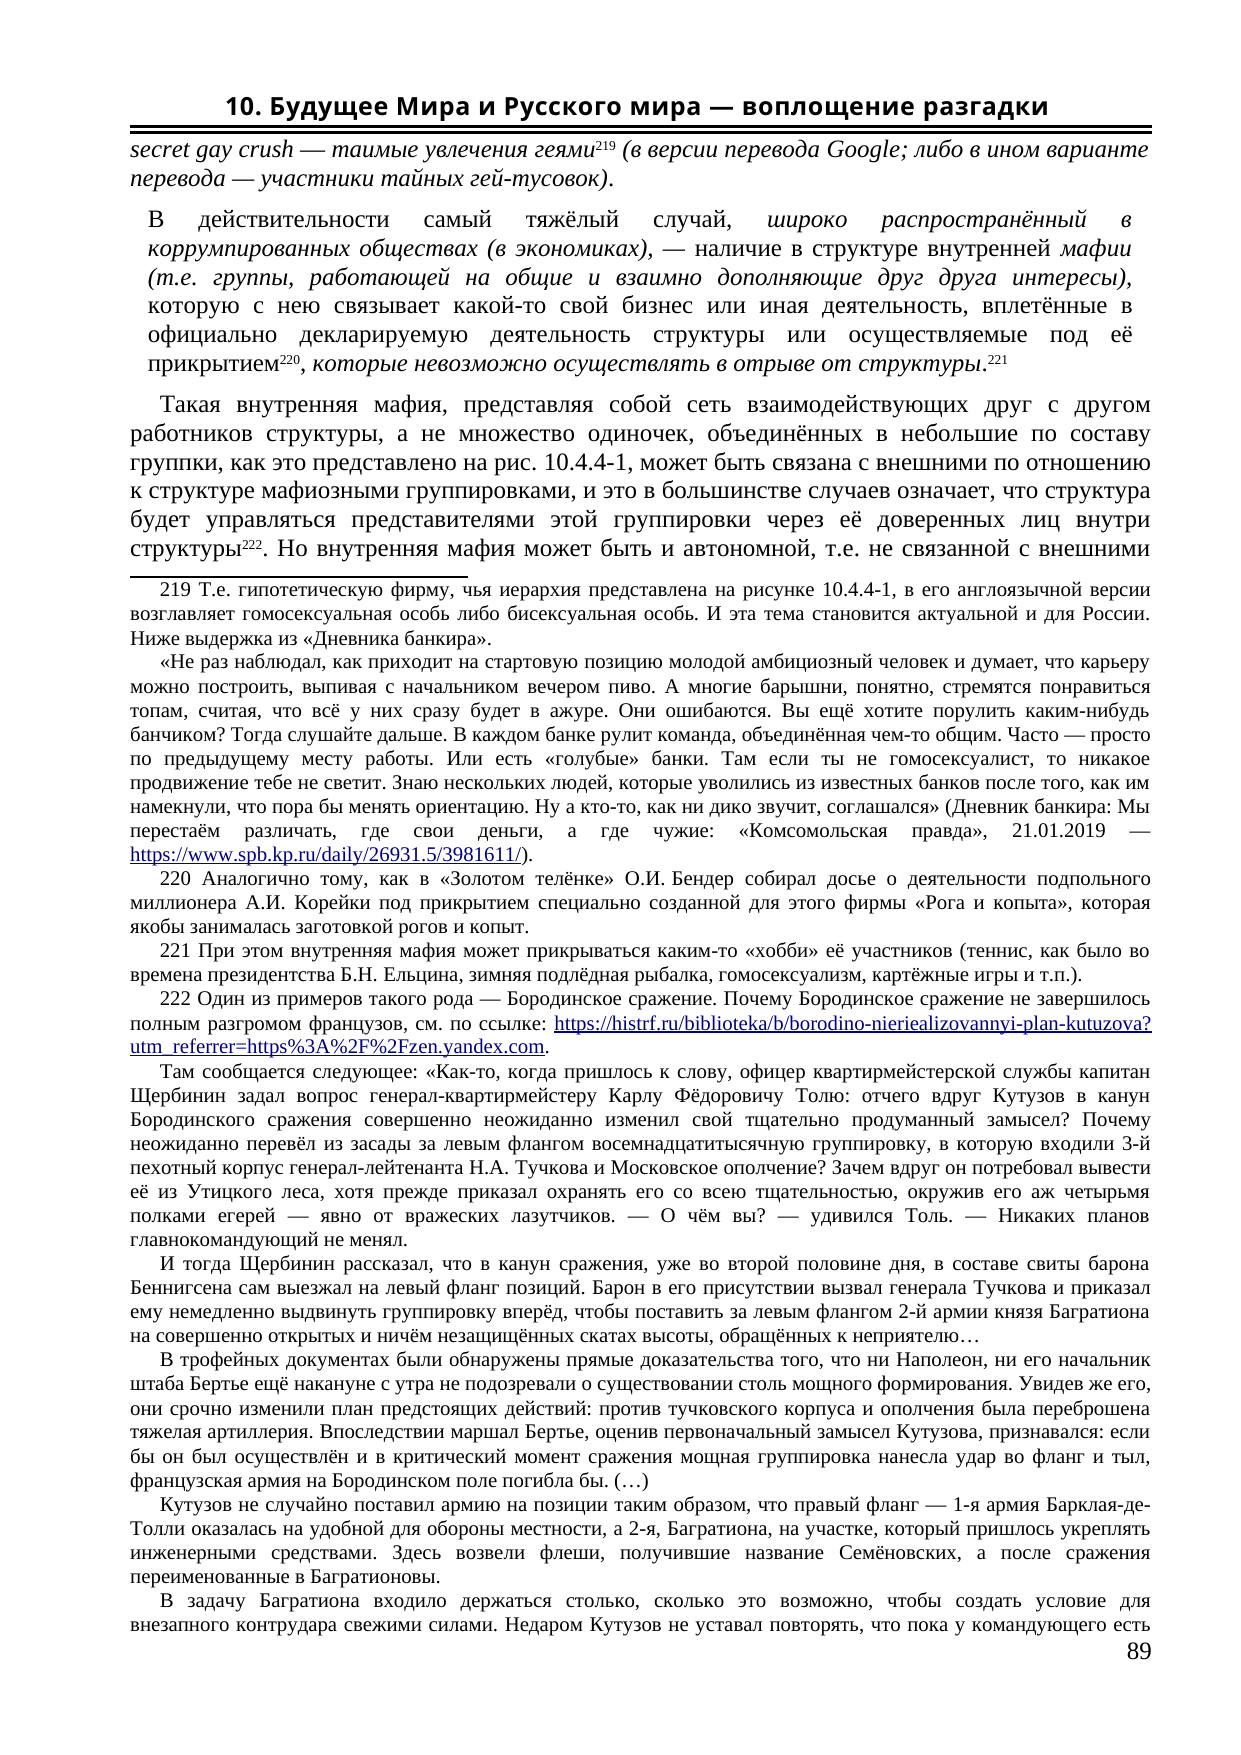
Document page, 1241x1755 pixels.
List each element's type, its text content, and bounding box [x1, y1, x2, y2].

text И тогда Щербинин рассказал, что в канун сражения, уже во второй половине дня, в составе свиты барона Беннигсена сам выезжал на левый фланг позиций. Барон в его присутствии вызвал генерала Тучкова и приказал ему немедленно выдвинуть группировку вперёд, чтобы поставить за левым флангом 2-й армии князя Багратиона на совершенно открытых и ничём незащищённых скатах высоты, обращённых к неприятелю… [130, 1251, 1152, 1347]
text Такая внутренняя мафия, представляя собой сеть взаимодействующих друг с другом работников структуры, а не множество одиночек, объединённых в небольшие по составу группки, как это представлено на рис. 10.4.4‑1, может быть связана с внешними по отношению к структуре мафиозными группировками, и это в большинстве случаев означает, что структура будет управляться представителями этой группировки через её доверенных лиц внутри структуры. Но внутренняя мафия может быть и автономной, т.е. не связанной с внешними [130, 389, 1152, 562]
text «Не раз наблюдал, как приходит на стартовую позицию молодой амбициозный человек и думает, что карьеру можно построить, выпивая с начальником вечером пиво. А многие барышни, понятно, стремятся понравиться топам, считая, что всё у них сразу будет в ажуре. Они ошибаются. Вы ещё хотите порулить каким-нибудь банчиком? Тогда слушайте дальше. В каждом банке рулит команда, объединённая чем-то общим. Часто — просто по предыдущему месту работы. Или есть «голубые» банки. Там если ты не гомосексуалист, то никакое продвижение тебе не светит. Знаю нескольких людей, которые уволились из известных банков после того, как им намекнули, что пора бы менять ориентацию. Ну а кто-то, как ни дико звучит, соглашался» (Дневник банкира: Мы перестаём различать, где свои деньги, а где чужие: «Комсомольская правда», 21.01.2019 — https://www.spb.kp.ru/daily/26931.5/3981611/). [130, 649, 1152, 866]
text При этом внутренняя мафия может прикрываться каким-то «хобби» её участников (теннис, как было во времена президентства Б.Н. Ельци­на, зимняя подлёдная рыбалка, гомосексуализм, картёжные игры и т.п.). [130, 938, 1152, 986]
text secret gay crush — таимые увлечения геями (в версии перевода Google; либо в ином варианте перевода — участники тайных гей-тусовок). [130, 134, 1152, 192]
text В задачу Багратиона входило держаться столько, сколько это возможно, чтобы создать условие для внезапного контрудара свежими силами. Недаром Кутузов не уставал повторять, что пока у командующего есть [130, 1588, 1152, 1636]
text Один из примеров такого рода — Бородинское сражение. Почему Бородинское сражение не завершилось полным разгромом французов, см. по ссылке: https://histrf.ru/biblioteka/b/borodino-nieriealizovannyi-plan-kutuzova?utm_referrer=https%3A%2F%2Fzen.yandex.com. [130, 986, 1152, 1058]
text Т.е. гипотетическую фирму, чья иерархия представлена на рисунке 10.4.4-1, в его англоязычной версии возглавляет гомосексуальная особь либо бисексуальная особь. И эта тема становится актуальной и для России. Ниже выдержка из «Дневника банкира». [130, 577, 1152, 649]
text В трофейных документах были обнаружены прямые доказательства того, что ни Наполеон, ни его начальник штаба Бертье ещё накануне с утра не подозревали о существовании столь мощного формирования. Увидев же его, они срочно изменили план предстоящих действий: против тучковского корпуса и ополчения была переброшена тяжелая артиллерия. Впоследствии маршал Бертье, оценив первоначальный замысел Кутузова, признавался: если бы он был осуществлён и в критический момент сражения мощная группировка нанесла удар во фланг и тыл, французская армия на Бородинском поле погибла бы. (…) [130, 1347, 1152, 1492]
text Там сообщается следующее: «Как-то, когда пришлось к слову, офицер квартирмейстерской службы капитан Щербинин задал вопрос генерал-квартирмейстеру Карлу Фёдоровичу Толю: отчего вдруг Кутузов в канун Бородинского сражения совершенно неожиданно изменил свой тщательно продуманный замысел? Почему неожиданно перевёл из засады за левым флангом восемнадцатитысячную группировку, в которую входили 3-й пехотный корпус генерал-лейтенанта Н.А. Тучкова и Московское ополчение? Зачем вдруг он потребовал вывести её из Утицкого леса, хотя прежде приказал охранять его со всею тщательностью, окружив его аж четырьмя полками егерей — явно от вражеских лазутчиков. — О чём вы? — удивился Толь. — Никаких планов главнокомандующий не менял. [130, 1058, 1152, 1251]
text Аналогично тому, как в «Золотом телёнке» О.И. Бендер собирал досье о деятельности подпольного миллионера А.И. Корейки под прикрытием специально созданной для этого фирмы «Рога и копыта», которая якобы занималась заготовкой рогов и копыт. [130, 866, 1152, 938]
text В действительности самый тяжёлый случай, широко распространённый в коррумпированных обществах (в экономиках), — наличие в структуре внутренней мафии (т.е. группы, работающей на общие и взаимно дополняющие друг друга интересы), которую с нею связывает какой-то свой бизнес или иная деятельность, вплетённые в официально декларируемую деятельность структуры или осуществляемые под её прикрытием, которые невозможно осуществлять в отрыве от структуры. [148, 204, 1134, 377]
text Кутузов не случайно поставил армию на позиции таким образом, что правый фланг — 1-я армия Барклая-де-Толли оказалась на удобной для обороны местности, а 2-я, Багратиона, на участке, который пришлось укреплять инженерными средствами. Здесь возвели флеши, получившие название Семёновских, а после сражения переименованные в Багратионовы. [130, 1492, 1152, 1588]
